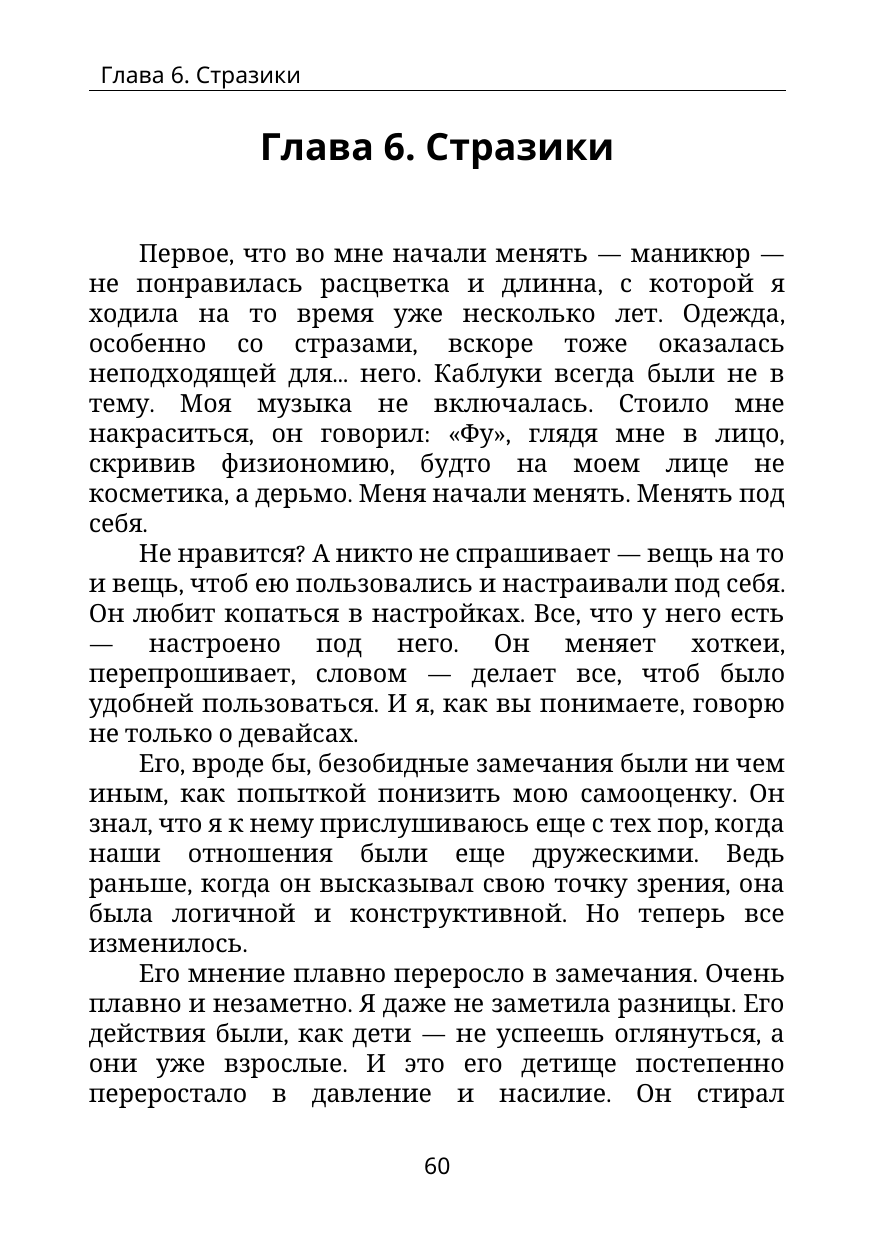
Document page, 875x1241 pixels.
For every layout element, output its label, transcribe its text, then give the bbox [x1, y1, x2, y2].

text Его, вроде бы, безобидные замечания были ни чем иным, как попыткой понизить мою самооценку. Он знал, что я к нему прислушиваюсь еще с тех пор, когда наши отношения были еще дружескими. Ведь раньше, когда он высказывал свою точку зрения, она была логичной и конструктивной. Но теперь все изменилось. [88, 749, 786, 959]
text Первое, что во мне начали менять — маникюр — не понравилась расцветка и длинна, с которой я ходила на то время уже несколько лет. Одежда, особенно со стразами, вскоре тоже оказалась неподходящей для... него. Каблуки всегда были не в тему. Моя музыка не включалась. Стоило мне накраситься, он говорил: «Фу», глядя мне в лицо, скривив физиономию, будто на моем лице не косметика, а дерьмо. Меня начали менять. Менять под себя. [88, 239, 786, 539]
subtitle Глава 6. Стразики [88, 120, 786, 222]
text Его мнение плавно переросло в замечания. Очень плавно и незаметно. Я даже не заметила разницы. Его действия были, как дети — не успеешь оглянуться, а они уже взрослые. И это его детище постепенно переростало в давление и насилие. Он стирал [88, 959, 786, 1109]
text Не нравится? А никто не спрашивает — вещь на то и вещь, чтоб ею пользовались и настраивали под себя. Он любит копаться в настройках. Все, что у него есть — настроено под него. Он меняет хоткеи, перепрошивает, словом — делает все, чтоб было удобней пользоваться. И я, как вы понимаете, говорю не только о девайсах. [88, 539, 786, 749]
